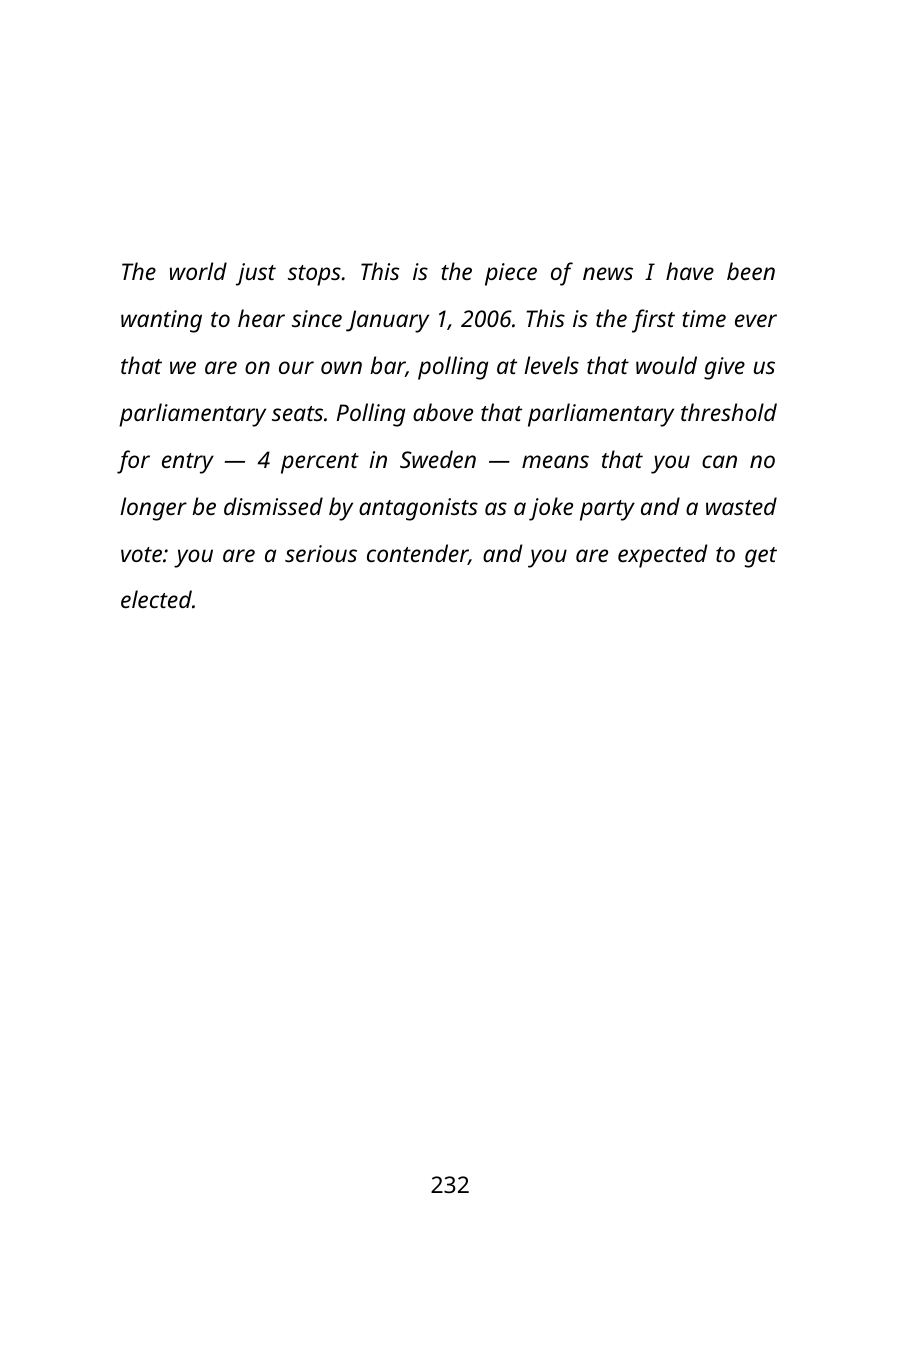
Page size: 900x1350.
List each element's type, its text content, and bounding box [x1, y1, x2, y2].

text The world just stops. This is the piece of news I have been wanting to hear since January 1, 2006. This is the first time ever that we are on our own bar, polling at levels that would give us parliamentary seats. Polling above that parliamentary threshold for entry — 4 percent in Sweden — means that you can no longer be dismissed by antagonists as a joke party and a wasted vote: you are a serious contender, and you are expected to get elected. [120, 256, 780, 616]
